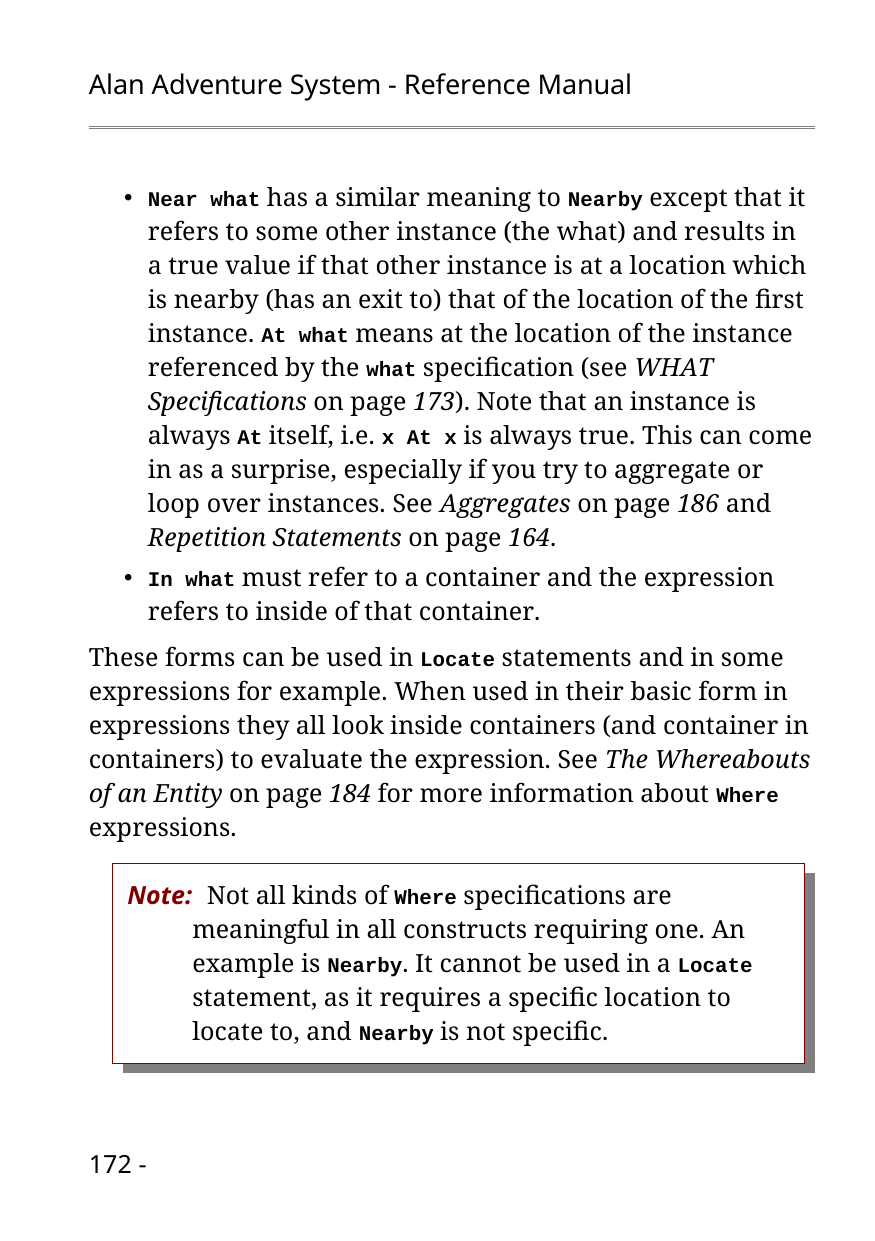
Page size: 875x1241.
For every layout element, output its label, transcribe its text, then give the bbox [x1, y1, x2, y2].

list Not all kinds of Where specifications are meaningful in all constructs requiring one. An example is Nearby. It cannot be used in a Locate statement, as it requires a specific location to locate to, and Nearby is not specific. [113, 864, 804, 1062]
list Near what has a similar meaning to Nearby except that it refers to some other instance (the what) and results in a true value if that other instance is at a location which is nearby (has an exit to) that of the location of the first instance. At what means at the location of the instance referenced by the what specification (see WHAT Specifications on page 138). Note that an instance is always At itself, i.e. x At x is always true. This can come in as a surprise, especially if you try to aggregate or loop over instances. See Aggregates on page 148 and Repetition Statements on page 131. [124, 180, 815, 554]
text These forms can be used in Locate statements and in some expressions for example. When used in their basic form in expressions they all look inside containers (and container in containers) to evaluate the expression. See The Whereabouts of an Entity on page 146 for more information about Where expressions. [88, 640, 815, 844]
list In what must refer to a container and the expression refers to inside of that container. [124, 560, 815, 628]
